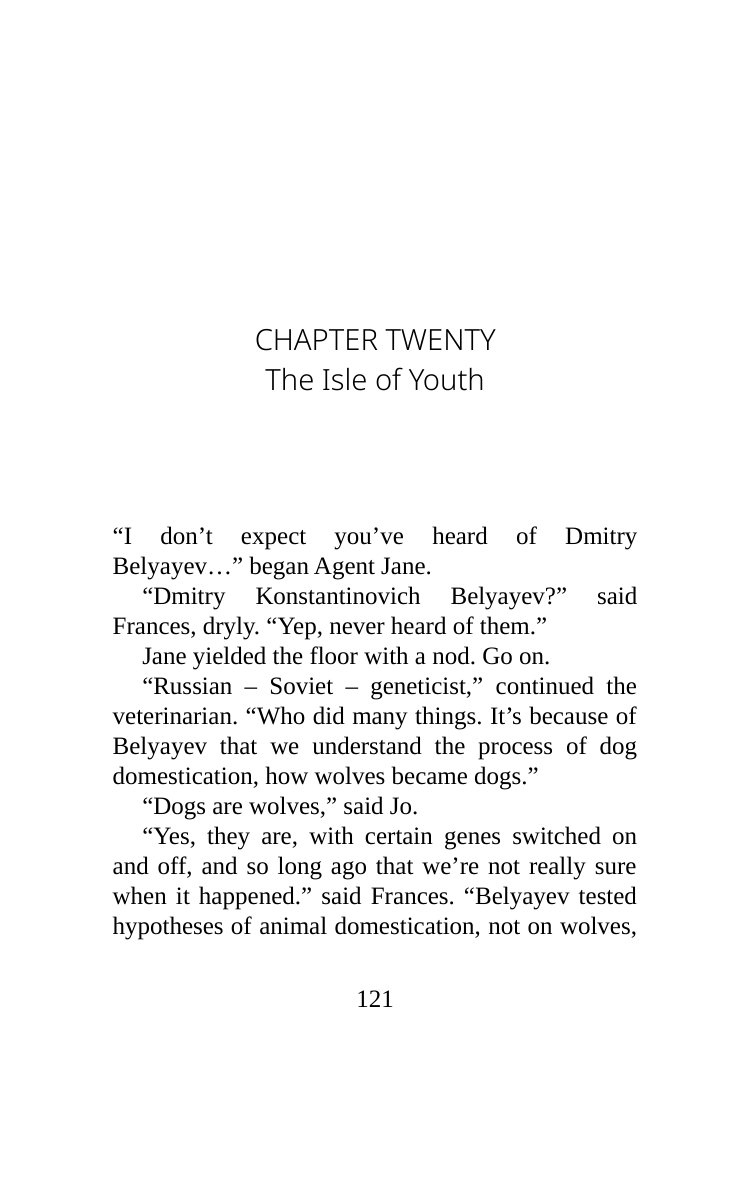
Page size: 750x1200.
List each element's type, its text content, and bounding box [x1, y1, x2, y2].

text “Yes, they are, with certain genes switched on and off, and so long ago that we’re not really sure when it happened.” said Frances. “Belyayev tested hypotheses of animal domestication, not on wolves, [112, 820, 637, 940]
text “Dogs are wolves,” said Jo. [112, 790, 637, 820]
text Jane yielded the floor with a nod. Go on. [112, 640, 637, 670]
text “I don’t expect you’ve heard of Dmitry Belyayev…” began Agent Jane. [112, 520, 637, 580]
text “Dmitry Konstantinovich Belyayev?” said Frances, dryly. “Yep, never heard of them.” [112, 580, 637, 640]
text “Russian – Soviet – geneticist,” continued the veterinarian. “Who did many things. It’s because of Belyayev that we understand the process of dog domestication, how wolves became dogs.” [112, 670, 637, 790]
subtitle CHAPTER TWENTY The Isle of Youth [112, 319, 637, 399]
